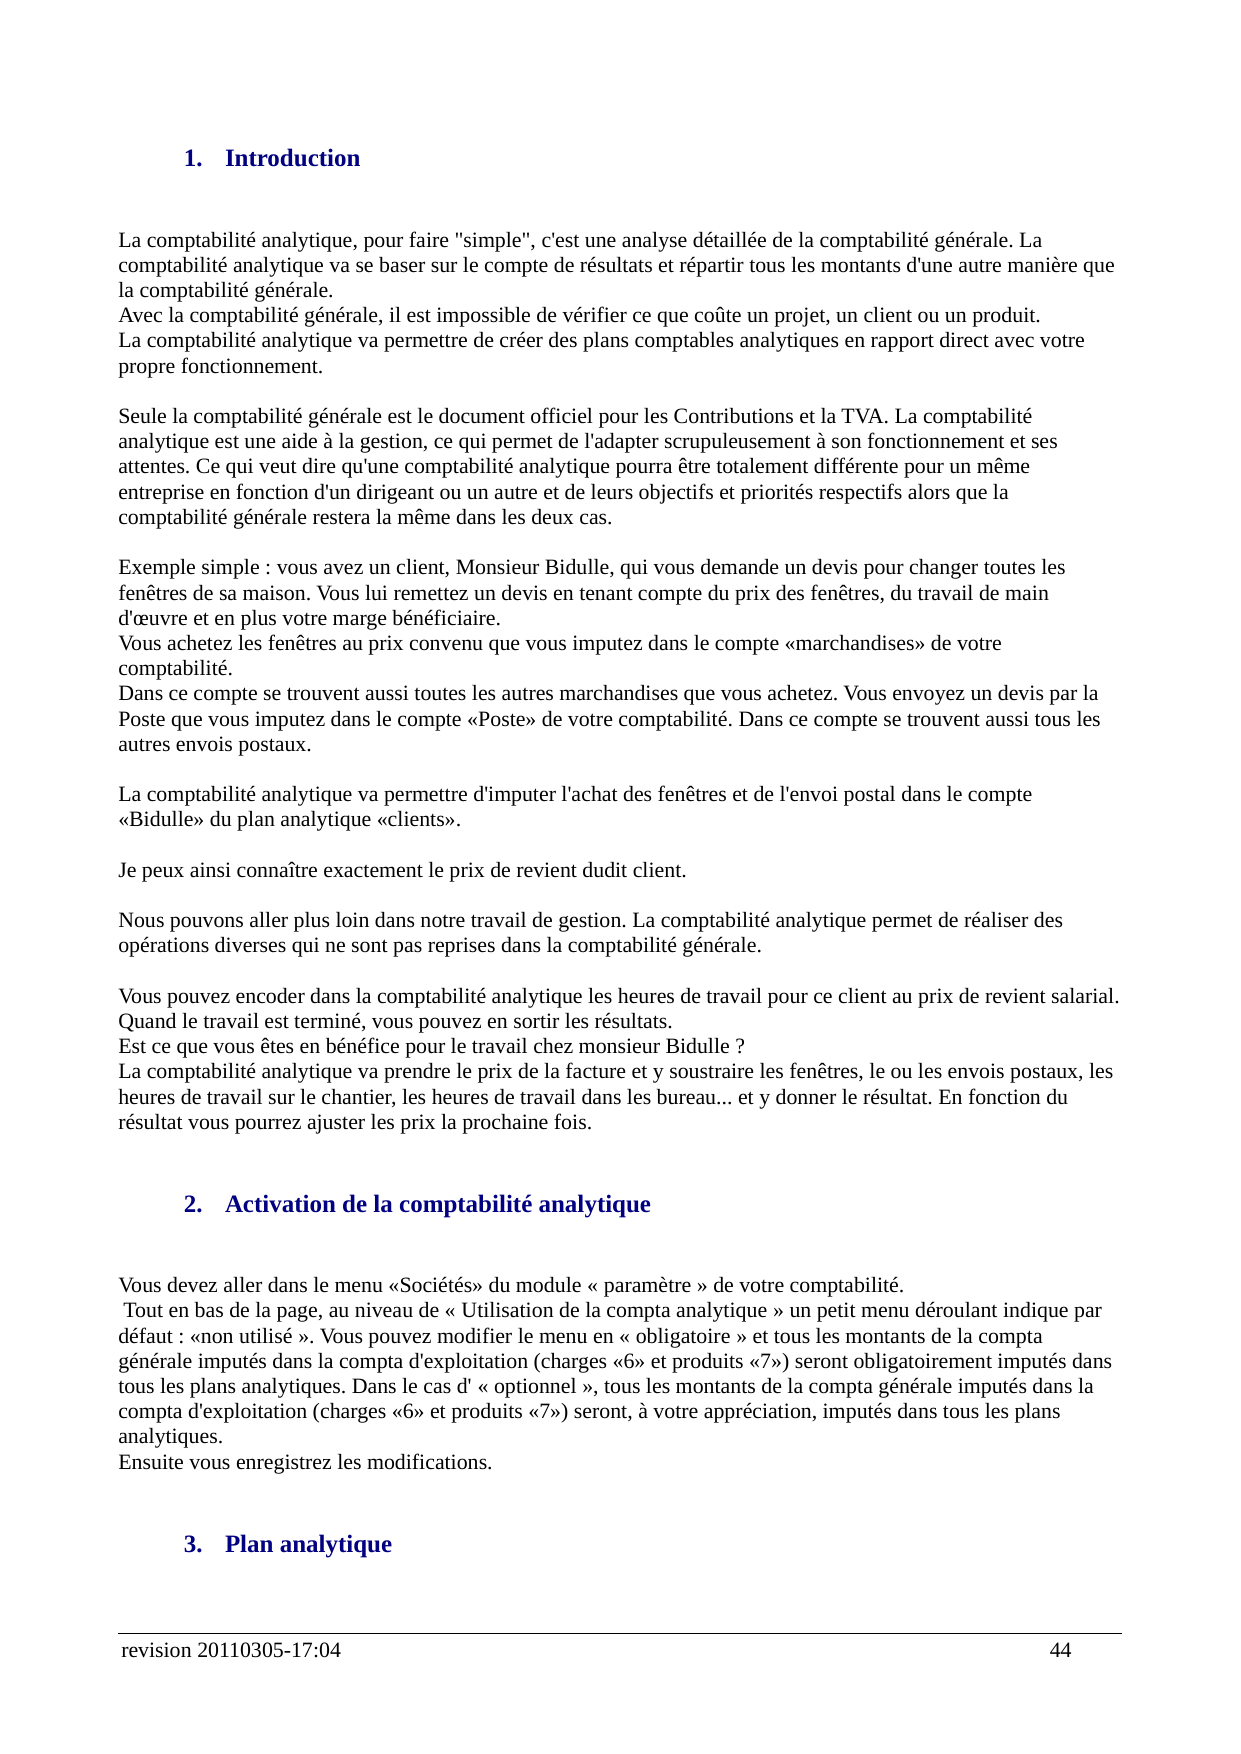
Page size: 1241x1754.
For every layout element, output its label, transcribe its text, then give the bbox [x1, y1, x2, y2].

text Vous devez aller dans le menu «Sociétés» du module « paramètre » de votre comptabilité. [118, 1272, 1122, 1297]
subtitle Activation de la comptabilité analytique [177, 1189, 1122, 1218]
text La comptabilité analytique va prendre le prix de la facture et y soustraire les fenêtres, le ou les envois postaux, les heures de travail sur le chantier, les heures de travail dans les bureau... et y donner le résultat. En fonction du résultat vous pourrez ajuster les prix la prochaine fois. [118, 1058, 1122, 1134]
text Est ce que vous êtes en bénéfice pour le travail chez monsieur Bidulle ? [118, 1033, 1122, 1058]
text Seule la comptabilité générale est le document officiel pour les Contributions et la TVA. La comptabilité analytique est une aide à la gestion, ce qui permet de l'adapter scrupuleusement à son fonctionnement et ses attentes. Ce qui veut dire qu'une comptabilité analytique pourra être totalement différente pour un même entreprise en fonction d'un dirigeant ou un autre et de leurs objectifs et priorités respectifs alors que la comptabilité générale restera la même dans les deux cas. [118, 403, 1122, 529]
text La comptabilité analytique va permettre de créer des plans comptables analytiques en rapport direct avec votre propre fonctionnement. [118, 327, 1122, 378]
text Je peux ainsi connaître exactement le prix de revient dudit client. [118, 857, 1122, 882]
text Exemple simple : vous avez un client, Monsieur Bidulle, qui vous demande un devis pour changer toutes les fenêtres de sa maison. Vous lui remettez un devis en tenant compte du prix des fenêtres, du travail de main d'œuvre et en plus votre marge bénéficiaire. [118, 554, 1122, 630]
subtitle Introduction [177, 143, 1122, 172]
text Ensuite vous enregistrez les modifications. [118, 1449, 1122, 1474]
text Tout en bas de la page, au niveau de « Utilisation de la compta analytique » un petit menu déroulant indique par défaut : «non utilisé ». Vous pouvez modifier le menu en « obligatoire » et tous les montants de la compta générale imputés dans la compta d'exploitation (charges «6» et produits «7») seront obligatoirement imputés dans tous les plans analytiques. Dans le cas d' « optionnel », tous les montants de la compta générale imputés dans la compta d'exploitation (charges «6» et produits «7») seront, à votre appréciation, imputés dans tous les plans analytiques. [118, 1297, 1122, 1449]
text La comptabilité analytique va permettre d'imputer l'achat des fenêtres et de l'envoi postal dans le compte «Bidulle» du plan analytique «clients». [118, 781, 1122, 832]
text Vous pouvez encoder dans la comptabilité analytique les heures de travail pour ce client au prix de revient salarial. Quand le travail est terminé, vous pouvez en sortir les résultats. [118, 983, 1122, 1033]
text Dans ce compte se trouvent aussi toutes les autres marchandises que vous achetez. Vous envoyez un devis par la Poste que vous imputez dans le compte «Poste» de votre comptabilité. Dans ce compte se trouvent aussi tous les autres envois postaux. [118, 680, 1122, 756]
subtitle Plan analytique [177, 1529, 1122, 1557]
text Nous pouvons aller plus loin dans notre travail de gestion. La comptabilité analytique permet de réaliser des opérations diverses qui ne sont pas reprises dans la comptabilité générale. [118, 907, 1122, 958]
text La comptabilité analytique, pour faire "simple", c'est une analyse détaillée de la comptabilité générale. La comptabilité analytique va se baser sur le compte de résultats et répartir tous les montants d'une autre manière que la comptabilité générale. [118, 227, 1122, 302]
text Vous achetez les fenêtres au prix convenu que vous imputez dans le compte «marchandises» de votre comptabilité. [118, 630, 1122, 680]
text Avec la comptabilité générale, il est impossible de vérifier ce que coûte un projet, un client ou un produit. [118, 302, 1122, 327]
